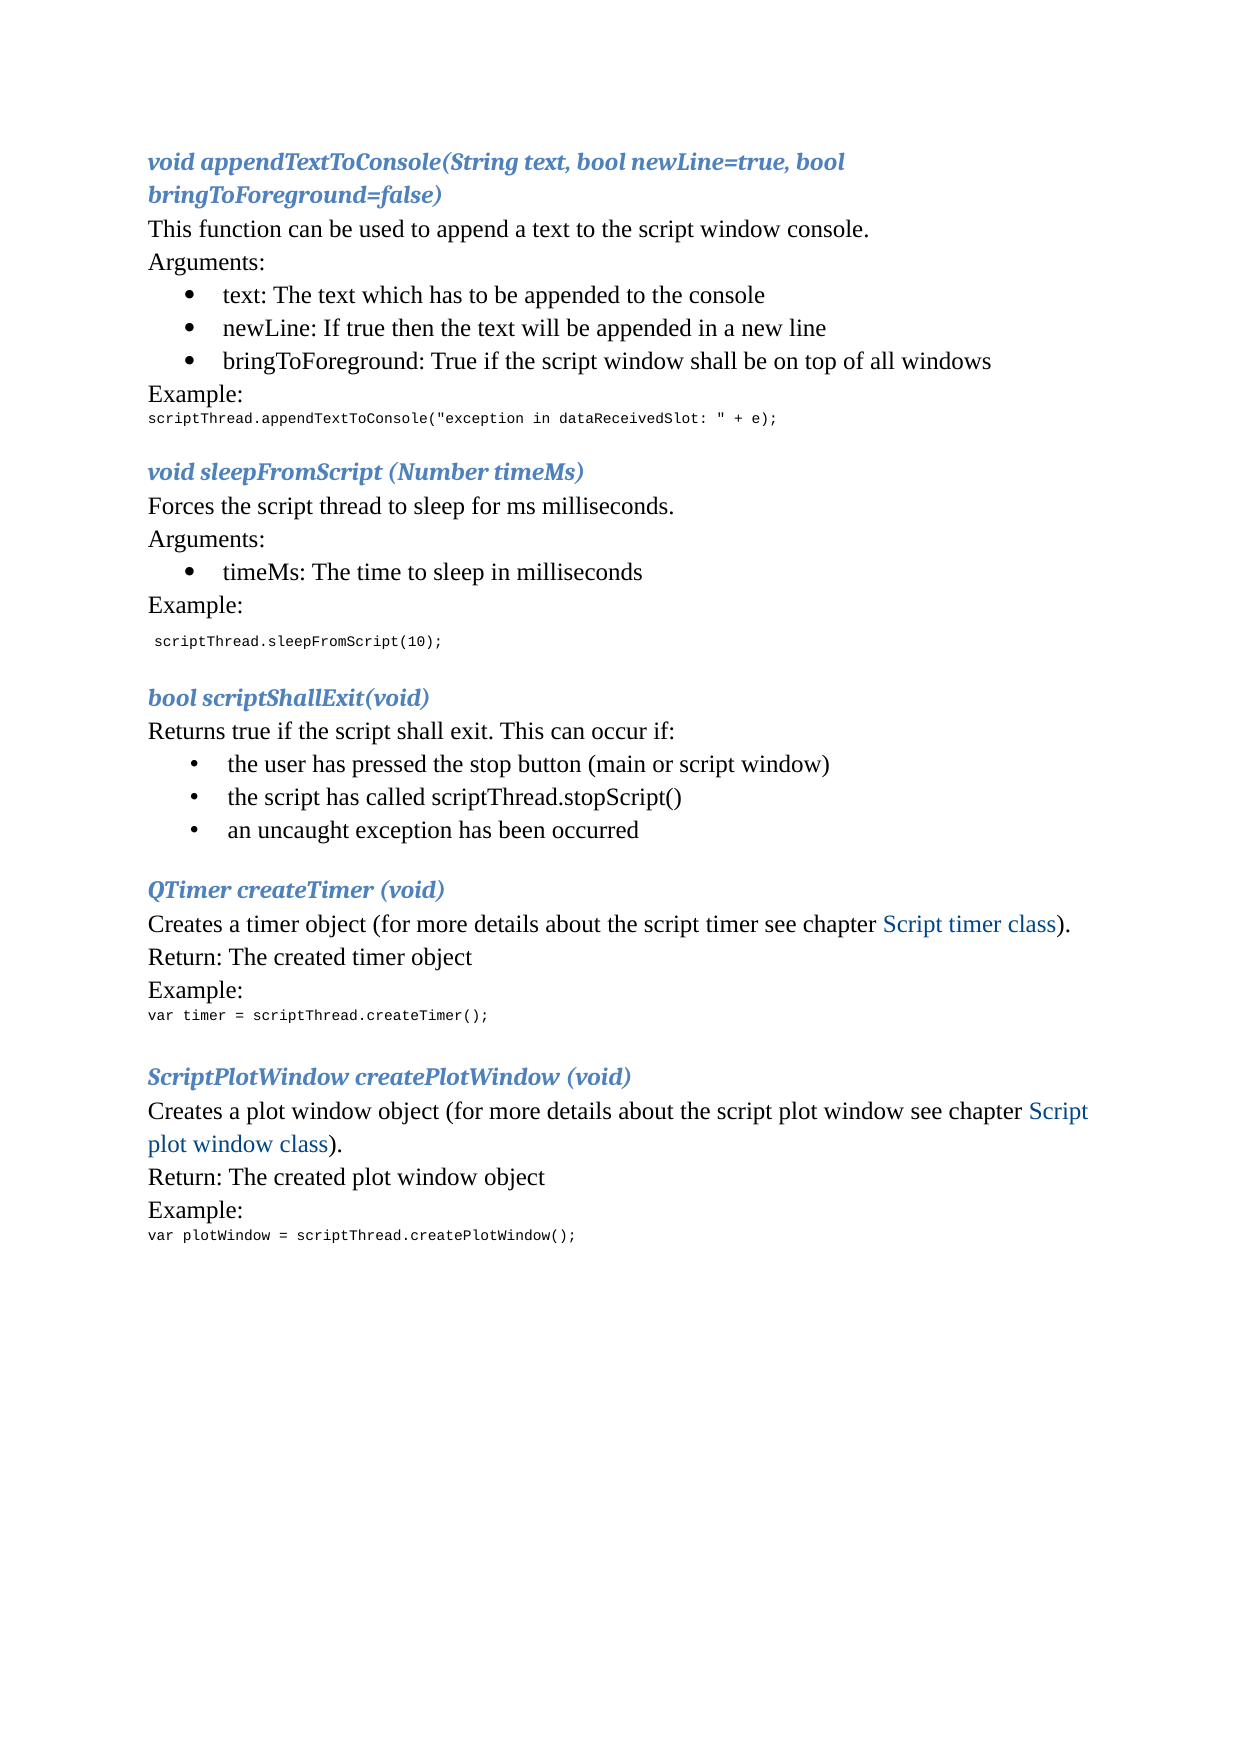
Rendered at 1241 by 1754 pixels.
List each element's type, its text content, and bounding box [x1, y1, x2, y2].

text Creates a plot window object (for more details about the script plot window see chapter Script plot window class). [148, 1096, 1093, 1158]
text var timer = scriptThread.createTimer(); [148, 1008, 1093, 1024]
list timeMs: The time to sleep in milliseconds [185, 557, 1093, 586]
text Arguments: [148, 247, 1093, 275]
text Example: [148, 1195, 1093, 1224]
text This function can be used to append a text to the script window console. [148, 214, 1093, 242]
text scriptThread.sleepFromScript(10); [148, 623, 1093, 652]
text Arguments: [148, 524, 1093, 553]
subtitle void sleepFromScript (Number timeMs) [148, 458, 1093, 487]
list the user has pressed the stop button (main or script window) [190, 749, 1093, 778]
text Example: [148, 975, 1093, 1004]
subtitle QTimer createTimer (void) [148, 876, 1093, 904]
list bringToForeground: True if the script window shall be on top of all windows [185, 346, 1093, 374]
text scriptThread.appendTextToConsole("exception in dataReceivedSlot: " + e); [148, 412, 1093, 428]
text var plotWindow = scriptThread.createPlotWindow(); [148, 1228, 1093, 1244]
text Forces the script thread to sleep for ms milliseconds. [148, 491, 1093, 520]
text Example: [148, 379, 1093, 407]
text Example: [148, 590, 1093, 619]
text Return: The created timer object [148, 942, 1093, 971]
subtitle ScriptPlotWindow createPlotWindow (void) [148, 1063, 1093, 1092]
list newLine: If true then the text will be appended in a new line [185, 313, 1093, 341]
text Return: The created plot window object [148, 1162, 1093, 1191]
text Creates a timer object (for more details about the script timer see chapter Script timer class). [148, 909, 1093, 938]
subtitle void appendTextToConsole(String text, bool newLine=true, bool bringToForeground=false) [148, 148, 1093, 209]
text Returns true if the script shall exit. This can occur if: [148, 716, 1093, 745]
list text: The text which has to be appended to the console [185, 280, 1093, 308]
list the script has called scriptThread.stopScript() [190, 782, 1093, 811]
list an uncaught exception has been occurred [190, 816, 1093, 844]
subtitle bool scriptShallExit(void) [148, 683, 1093, 712]
